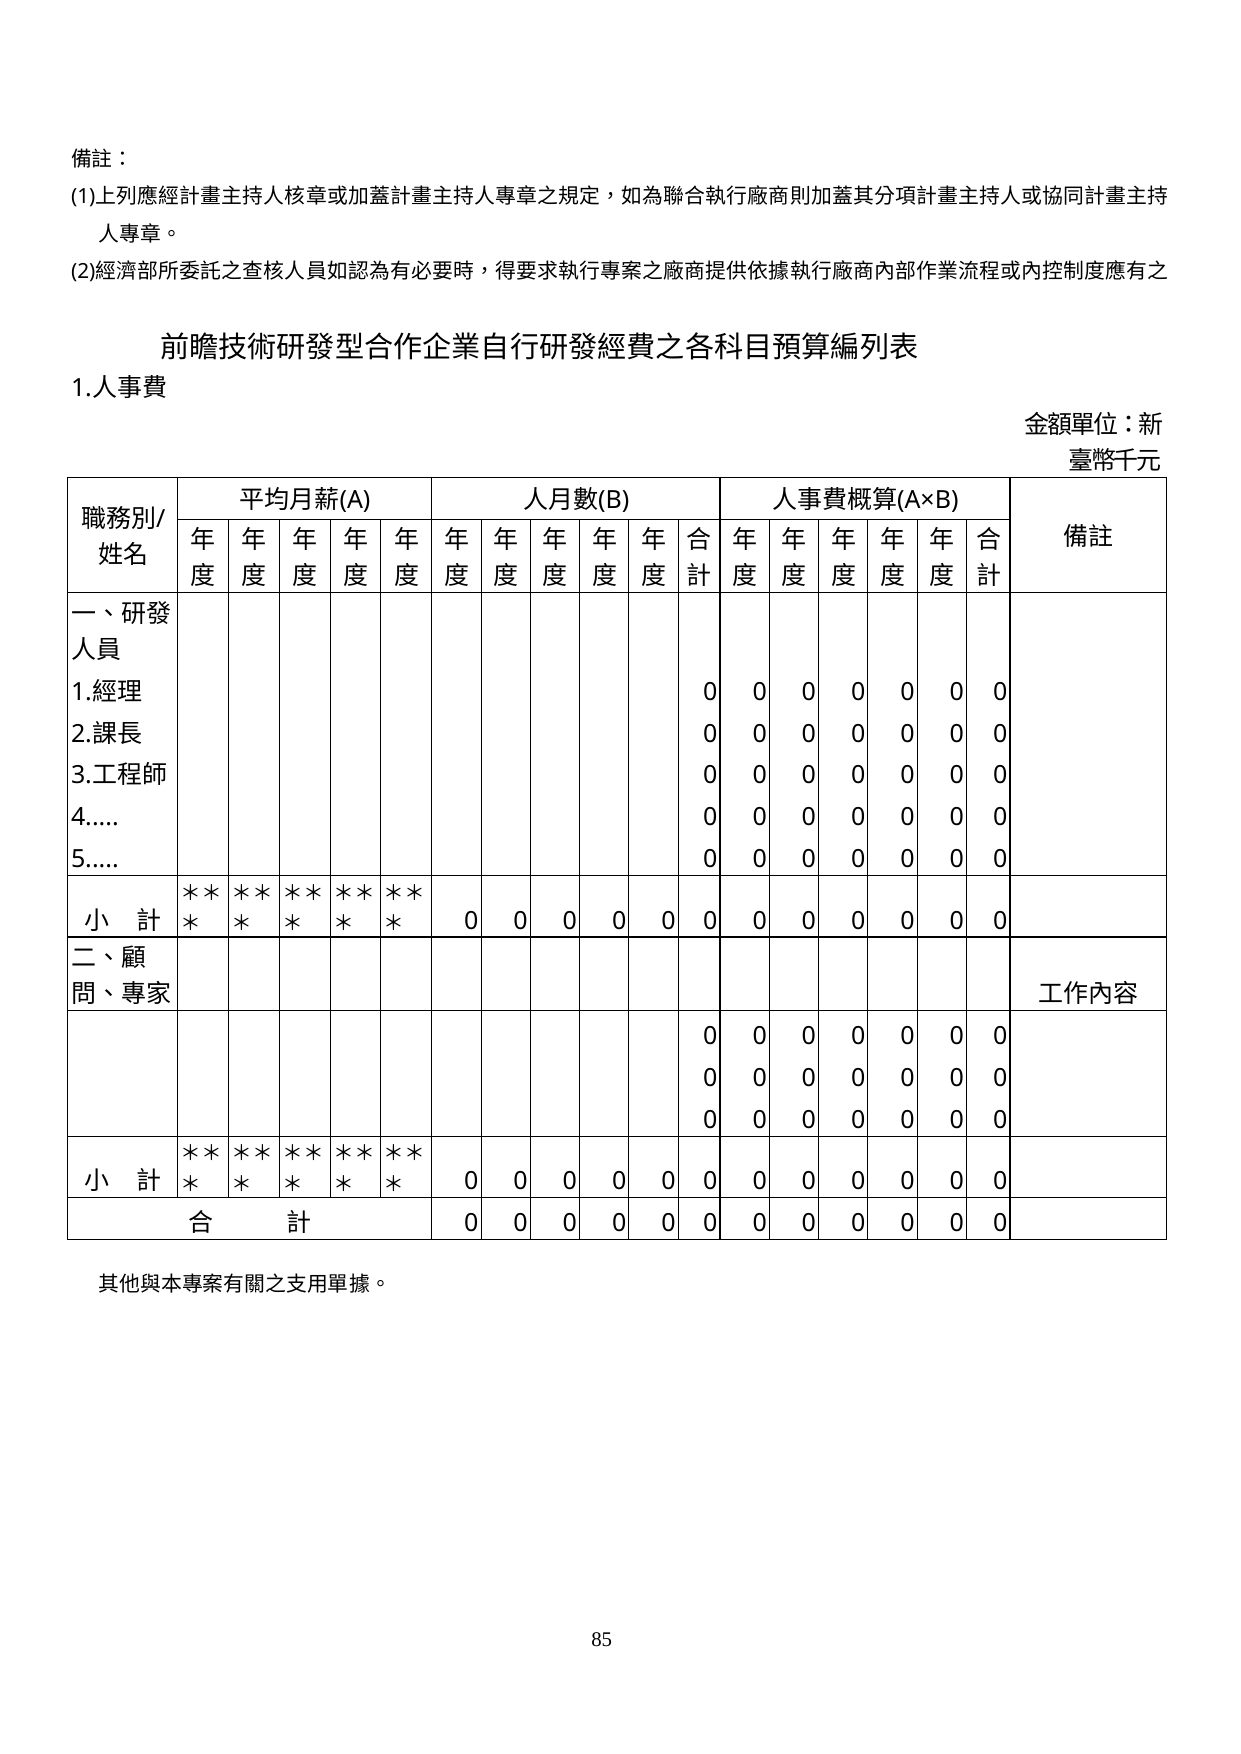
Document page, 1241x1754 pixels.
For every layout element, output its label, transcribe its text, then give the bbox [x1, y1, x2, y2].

table_cell [629, 791, 678, 833]
table_cell [381, 833, 431, 875]
table_cell 一、研發人員 [68, 593, 177, 666]
table_cell 0 [868, 708, 917, 749]
table_cell [331, 1052, 380, 1094]
table_cell [1011, 791, 1166, 833]
table_cell [432, 1052, 481, 1094]
table_cell ＊＊＊ [178, 1137, 228, 1197]
table_cell 金額單位：新臺幣千元 [1010, 404, 1166, 477]
table_cell [868, 362, 917, 404]
table_cell [482, 791, 530, 833]
table_cell 0 [531, 1137, 579, 1197]
table_cell 小 計 [68, 1137, 177, 1197]
table_cell [178, 593, 228, 666]
table_cell [331, 1094, 380, 1136]
table_cell [280, 1011, 330, 1052]
table_cell 年度 [229, 520, 279, 592]
table_cell [280, 666, 330, 707]
table_cell [178, 749, 228, 791]
table_cell 0 [721, 749, 769, 791]
table_cell [531, 593, 579, 666]
table_header 前瞻技術研發型合作企業自行研發經費之各科目預算編列表 [68, 320, 1010, 362]
table_cell [1011, 593, 1166, 666]
table_cell ＊＊＊ [280, 1137, 330, 1197]
table_cell [381, 749, 431, 791]
table_cell [1011, 833, 1166, 875]
table_cell 0 [819, 1011, 867, 1052]
table_cell 年度 [819, 520, 867, 592]
table_cell 0 [679, 1011, 719, 1052]
table_cell [178, 708, 228, 749]
table_cell 年度 [531, 520, 579, 592]
table_cell [629, 708, 678, 749]
table_cell [178, 1011, 228, 1052]
table_cell 0 [819, 876, 867, 936]
table_cell [1010, 362, 1166, 404]
table_cell 年度 [629, 520, 678, 592]
table_cell [531, 791, 579, 833]
table_cell [381, 1052, 431, 1094]
table_cell [530, 404, 579, 477]
table_cell 0 [770, 1052, 818, 1094]
table_cell [679, 938, 719, 1010]
table_cell [331, 1011, 380, 1052]
table_cell [68, 1011, 177, 1052]
table_cell 年度 [381, 520, 431, 592]
table_cell [432, 666, 481, 707]
table_cell [770, 938, 818, 1010]
table_cell 年度 [580, 520, 628, 592]
table_cell [381, 938, 431, 1010]
table_cell 0 [918, 749, 966, 791]
table_cell [721, 938, 769, 1010]
table_cell [432, 1094, 481, 1136]
table_cell 2.課長 [68, 708, 177, 749]
table_cell [918, 938, 966, 1010]
table_cell [720, 404, 769, 477]
table_cell 0 [918, 1137, 966, 1197]
table_cell 0 [967, 1094, 1009, 1136]
table_cell [1011, 1137, 1166, 1197]
table_cell [178, 362, 234, 404]
table_cell 0 [432, 876, 481, 936]
table_cell [1011, 1094, 1166, 1136]
table_cell [966, 404, 1010, 477]
table_cell 職務別/姓名 [68, 478, 177, 592]
table_cell 4..... [68, 791, 177, 833]
table_cell [1011, 749, 1166, 791]
table_cell 0 [770, 1198, 818, 1239]
table_cell 0 [580, 1198, 628, 1239]
table_cell 0 [679, 1094, 719, 1136]
table_cell [580, 404, 629, 477]
table_cell 年度 [178, 520, 228, 592]
table_cell 0 [679, 833, 719, 875]
table_cell [580, 938, 628, 1010]
table_cell [966, 362, 1010, 404]
table_cell [580, 749, 628, 791]
table_cell 0 [967, 833, 1009, 875]
table_cell [381, 1094, 431, 1136]
table_cell [769, 362, 818, 404]
table_cell 人事費概算(A×B) [721, 478, 1009, 518]
table_cell [229, 708, 279, 749]
table_cell [383, 362, 432, 404]
table_cell 0 [868, 749, 917, 791]
table_cell [333, 404, 382, 477]
table_cell [531, 666, 579, 707]
table_cell 0 [770, 708, 818, 749]
table_cell 0 [967, 708, 1009, 749]
table_cell 0 [918, 708, 966, 749]
table_cell [229, 666, 279, 707]
table_cell 0 [721, 833, 769, 875]
table_cell [381, 1011, 431, 1052]
table_cell [432, 362, 481, 404]
text (1)上列應經計畫主持人核章或加蓋計畫主持人專章之規定，如為聯合執行廠商則加蓋其分項計畫主持人或協同計畫主持人專章。 [71, 176, 1169, 251]
table_cell 0 [679, 791, 719, 833]
table_cell [678, 404, 720, 477]
table_cell 0 [770, 1137, 818, 1197]
table_cell [629, 1094, 678, 1136]
table_cell [531, 749, 579, 791]
table_cell 0 [679, 708, 719, 749]
table_cell 0 [721, 1052, 769, 1094]
table_cell 0 [482, 876, 530, 936]
table_cell [229, 833, 279, 875]
table_cell 0 [482, 1198, 530, 1239]
table_cell [331, 938, 380, 1010]
table_cell 0 [721, 1137, 769, 1197]
table_cell [381, 791, 431, 833]
table_cell 年度 [770, 520, 818, 592]
table_cell ＊＊＊ [178, 876, 228, 936]
table_cell 0 [721, 1094, 769, 1136]
table_cell 人月數(B) [432, 478, 719, 518]
table_cell 0 [629, 1198, 678, 1239]
table_cell [482, 666, 530, 707]
table_cell [432, 938, 481, 1010]
table_cell [629, 749, 678, 791]
table_cell [291, 362, 333, 404]
table_cell 0 [918, 666, 966, 707]
table_cell ＊＊＊ [331, 1137, 380, 1197]
table_cell [229, 1052, 279, 1094]
table_cell [967, 593, 1009, 666]
table_cell [531, 1052, 579, 1094]
table_cell [580, 666, 628, 707]
table_cell 平均月薪(A) [178, 478, 431, 518]
table_cell 0 [770, 1094, 818, 1136]
table_cell [381, 593, 431, 666]
table_cell [580, 1052, 628, 1094]
table_cell [333, 362, 382, 404]
table_cell [178, 666, 228, 707]
table_cell [280, 1094, 330, 1136]
table_cell [280, 593, 330, 666]
table_cell 年度 [868, 520, 917, 592]
table_cell [679, 593, 719, 666]
table_cell 0 [819, 666, 867, 707]
table_cell 0 [918, 876, 966, 936]
table_cell [580, 593, 628, 666]
table_cell [331, 749, 380, 791]
table_cell [1011, 708, 1166, 749]
table_cell [917, 404, 966, 477]
table_cell [383, 404, 432, 477]
table_cell 0 [721, 1011, 769, 1052]
table_cell 0 [967, 1011, 1009, 1052]
table_cell 工作內容 [1011, 938, 1166, 1010]
table_cell [482, 593, 530, 666]
table_cell [482, 1094, 530, 1136]
table_cell ＊＊＊ [229, 876, 279, 936]
table_cell 0 [868, 833, 917, 875]
table_cell [178, 1052, 228, 1094]
table_cell [432, 404, 481, 477]
table_cell 0 [918, 1052, 966, 1094]
table_cell [481, 362, 530, 404]
table_header [1010, 320, 1166, 362]
table_cell 0 [531, 1198, 579, 1239]
table_cell 5..... [68, 833, 177, 875]
table_cell [819, 362, 868, 404]
table_cell [580, 791, 628, 833]
table_cell [178, 404, 234, 477]
table_cell [280, 791, 330, 833]
table_cell [819, 938, 867, 1010]
table_cell [381, 666, 431, 707]
table_cell [291, 404, 333, 477]
table_cell 0 [868, 791, 917, 833]
table_cell [1011, 666, 1166, 707]
table_cell 0 [967, 1052, 1009, 1094]
table_cell 0 [432, 1198, 481, 1239]
table_cell [482, 833, 530, 875]
table_cell [629, 1052, 678, 1094]
table_cell [678, 362, 720, 404]
table_cell [331, 666, 380, 707]
table_cell [580, 362, 629, 404]
table_cell 0 [868, 666, 917, 707]
table_cell [178, 1094, 228, 1136]
table_cell [580, 708, 628, 749]
table_cell [68, 1052, 177, 1094]
table_cell [229, 593, 279, 666]
table_cell 年度 [721, 520, 769, 592]
table_cell [721, 593, 769, 666]
table_cell [629, 404, 678, 477]
table_cell [432, 791, 481, 833]
table_cell 小 計 [68, 876, 177, 936]
table_cell 0 [770, 666, 818, 707]
table_cell 0 [721, 666, 769, 707]
table_cell [68, 404, 178, 477]
table_cell 0 [679, 666, 719, 707]
table_cell 0 [967, 876, 1009, 936]
table_cell ＊＊＊ [280, 876, 330, 936]
table_cell [531, 1011, 579, 1052]
table_cell [432, 708, 481, 749]
table_cell 0 [918, 1094, 966, 1136]
table_cell 0 [482, 1137, 530, 1197]
table_cell 0 [721, 708, 769, 749]
table_cell 0 [770, 833, 818, 875]
table_cell [178, 938, 228, 1010]
table_cell 0 [819, 708, 867, 749]
table_cell 0 [967, 1198, 1009, 1239]
table_cell 0 [918, 1198, 966, 1239]
table_cell [280, 833, 330, 875]
table_cell 0 [679, 1198, 719, 1239]
table_cell [868, 404, 917, 477]
table_cell 0 [868, 876, 917, 936]
table_cell 年度 [432, 520, 481, 592]
table_cell 0 [770, 791, 818, 833]
text 備註： [71, 138, 1169, 176]
table_cell [229, 749, 279, 791]
table_cell [1011, 876, 1166, 936]
table_cell 0 [770, 749, 818, 791]
table_cell [229, 1094, 279, 1136]
table_cell 0 [918, 791, 966, 833]
table_cell 合 計 [68, 1198, 431, 1239]
table_cell 0 [819, 1137, 867, 1197]
table_cell 合 計 [967, 520, 1009, 592]
table_cell [432, 749, 481, 791]
table_cell [235, 404, 291, 477]
table_cell [178, 791, 228, 833]
table_cell [68, 1094, 177, 1136]
table_cell [432, 833, 481, 875]
table_cell [229, 938, 279, 1010]
table_cell 0 [819, 1052, 867, 1094]
table_cell [770, 593, 818, 666]
table_cell [331, 791, 380, 833]
table_cell ＊＊＊ [381, 876, 431, 936]
table_cell [432, 1011, 481, 1052]
table_cell [629, 833, 678, 875]
table_cell 0 [721, 876, 769, 936]
table_cell [482, 1052, 530, 1094]
table_cell [530, 362, 579, 404]
table_cell 0 [629, 876, 678, 936]
table_cell [819, 593, 867, 666]
table_cell 0 [679, 749, 719, 791]
table_cell [280, 749, 330, 791]
table_cell 0 [770, 876, 818, 936]
table_cell [531, 1094, 579, 1136]
table_cell [819, 404, 868, 477]
table_cell 0 [580, 876, 628, 936]
table_cell [280, 708, 330, 749]
table_cell [629, 362, 678, 404]
table_cell [481, 404, 530, 477]
table_cell 0 [868, 1094, 917, 1136]
table_cell [235, 362, 291, 404]
table_cell 0 [868, 1011, 917, 1052]
table_cell 0 [770, 1011, 818, 1052]
table_cell ＊＊＊ [229, 1137, 279, 1197]
table_cell 0 [868, 1137, 917, 1197]
text (2)經濟部所委託之查核人員如認為有必要時，得要求執行專案之廠商提供依據執行廠商內部作業流程或內控制度應有之其他與本專案有關之支用單據。 [71, 251, 1169, 1301]
table_cell [482, 1011, 530, 1052]
table_cell 3.工程師 [68, 749, 177, 791]
table_cell [918, 593, 966, 666]
table_cell 0 [918, 1011, 966, 1052]
table_cell 年度 [280, 520, 330, 592]
table_cell 0 [819, 833, 867, 875]
table_cell 0 [819, 1198, 867, 1239]
table_cell 0 [819, 749, 867, 791]
table_cell [580, 833, 628, 875]
table_cell [580, 1094, 628, 1136]
table_cell [229, 1011, 279, 1052]
table_cell 1.人事費 [68, 362, 178, 404]
table_cell [531, 833, 579, 875]
table_cell [331, 708, 380, 749]
table_cell [229, 791, 279, 833]
table_cell 0 [967, 666, 1009, 707]
table_cell [482, 938, 530, 1010]
table_cell 0 [629, 1137, 678, 1197]
table_cell [381, 708, 431, 749]
table_cell [967, 938, 1009, 1010]
table_cell [720, 362, 769, 404]
table_cell 1.經理 [68, 666, 177, 707]
table_cell 0 [967, 791, 1009, 833]
table_cell [1011, 1011, 1166, 1052]
table_cell 合計 [679, 520, 719, 592]
table_cell [432, 593, 481, 666]
table_cell [178, 833, 228, 875]
table_cell 0 [721, 791, 769, 833]
table_cell [331, 593, 380, 666]
table_cell 0 [819, 791, 867, 833]
table_cell [280, 1052, 330, 1094]
table_cell [629, 1011, 678, 1052]
table_cell 0 [679, 1052, 719, 1094]
table_cell 0 [918, 833, 966, 875]
table_cell [280, 938, 330, 1010]
table_cell [331, 833, 380, 875]
table_cell 0 [868, 1198, 917, 1239]
table_cell 備註 [1011, 478, 1166, 592]
table_cell 0 [967, 749, 1009, 791]
table_cell ＊＊＊ [381, 1137, 431, 1197]
table_cell [868, 593, 917, 666]
table_cell 0 [721, 1198, 769, 1239]
table_cell 0 [679, 876, 719, 936]
table_cell [629, 938, 678, 1010]
table_cell 年度 [482, 520, 530, 592]
table_cell 二、顧問、專家 [68, 938, 177, 1010]
table_cell 0 [432, 1137, 481, 1197]
table_cell 0 [531, 876, 579, 936]
table_cell 0 [819, 1094, 867, 1136]
table_cell [868, 938, 917, 1010]
table_cell 0 [967, 1137, 1009, 1197]
table_cell [769, 404, 818, 477]
table_cell [629, 593, 678, 666]
table_cell [580, 1011, 628, 1052]
table_cell [482, 749, 530, 791]
table_cell [482, 708, 530, 749]
table_cell [531, 708, 579, 749]
table_cell 0 [679, 1137, 719, 1197]
table_cell [531, 938, 579, 1010]
table_cell [917, 362, 966, 404]
table_cell ＊＊＊ [331, 876, 380, 936]
table_cell [629, 666, 678, 707]
table_cell 0 [868, 1052, 917, 1094]
table_cell 0 [580, 1137, 628, 1197]
table_cell 年度 [331, 520, 380, 592]
table_cell 年度 [918, 520, 966, 592]
table_cell [1011, 1198, 1166, 1239]
table_cell [1011, 1052, 1166, 1094]
